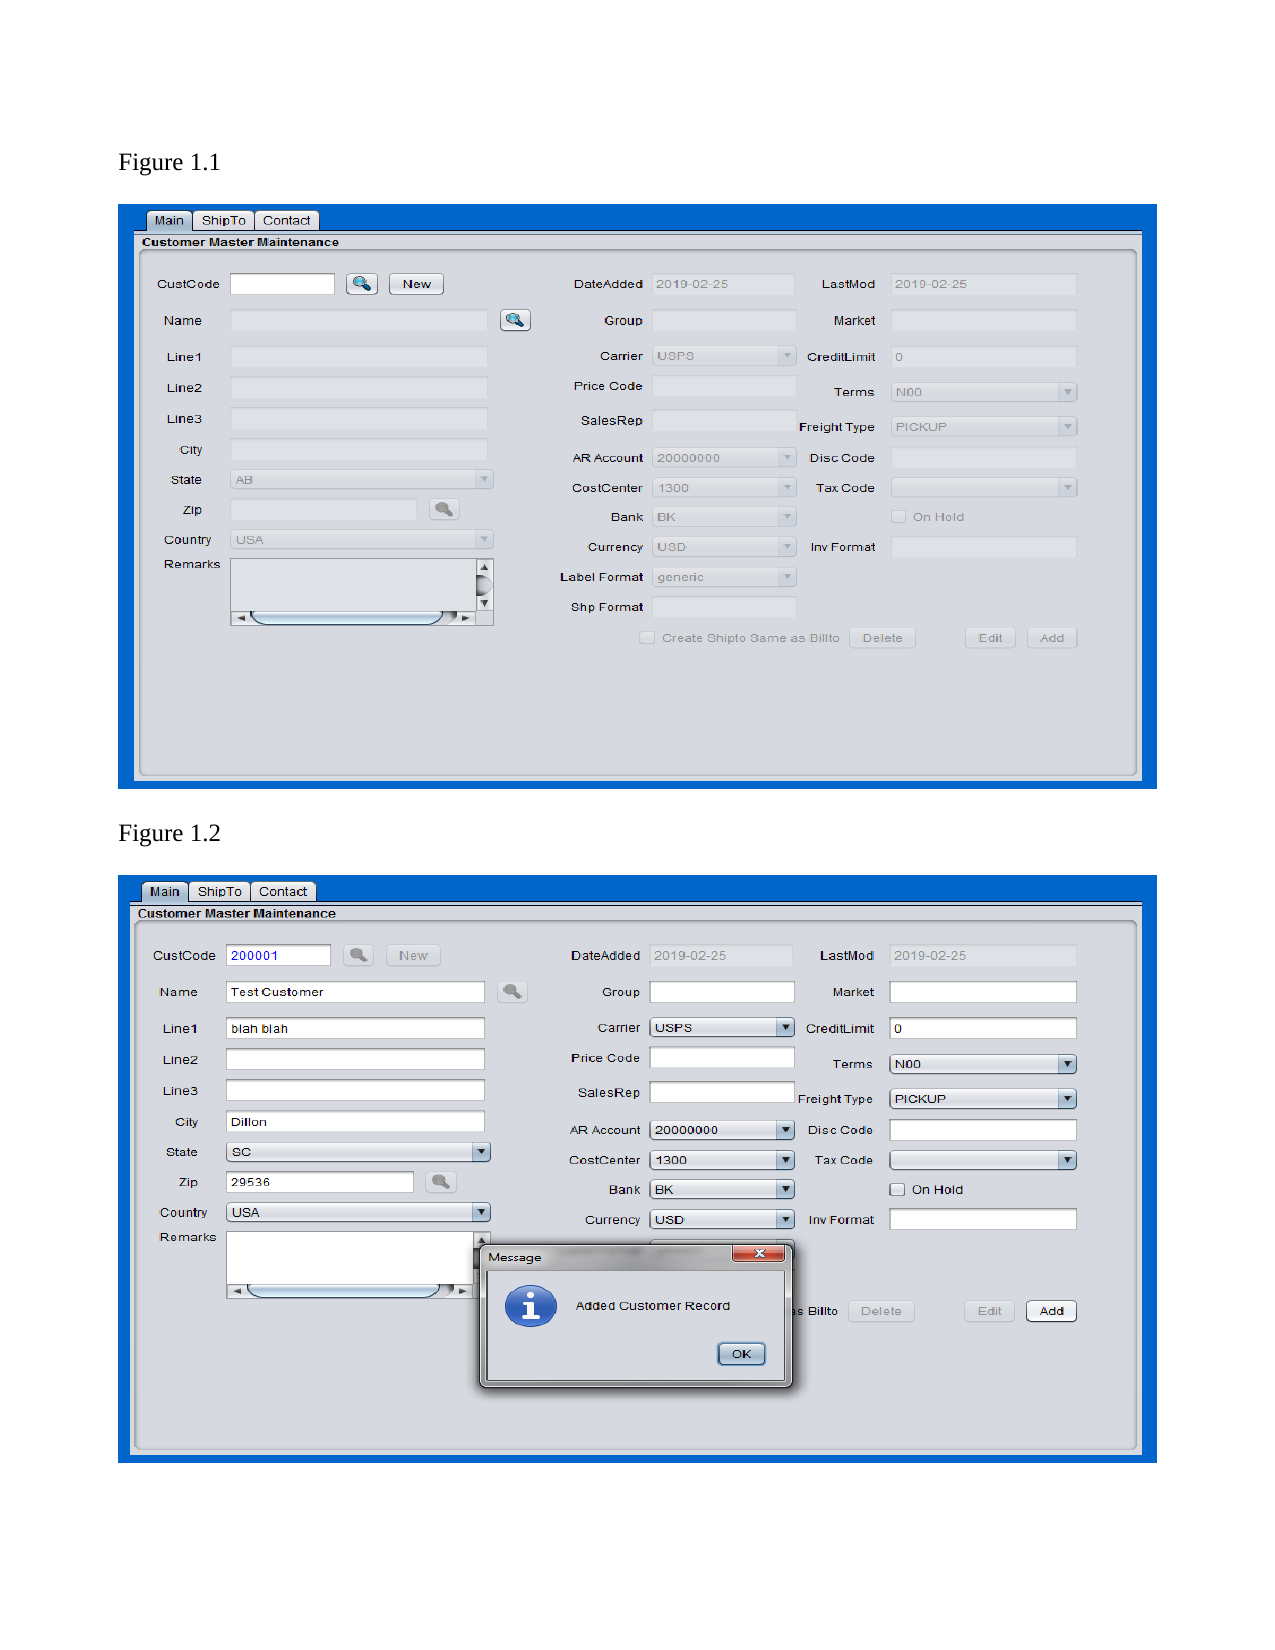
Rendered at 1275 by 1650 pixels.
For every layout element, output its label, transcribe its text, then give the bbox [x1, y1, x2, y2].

text Figure 1.2 [118, 818, 1157, 846]
picture [118, 204, 1157, 789]
text Figure 1.1 [118, 147, 1157, 176]
picture [118, 875, 1157, 1463]
